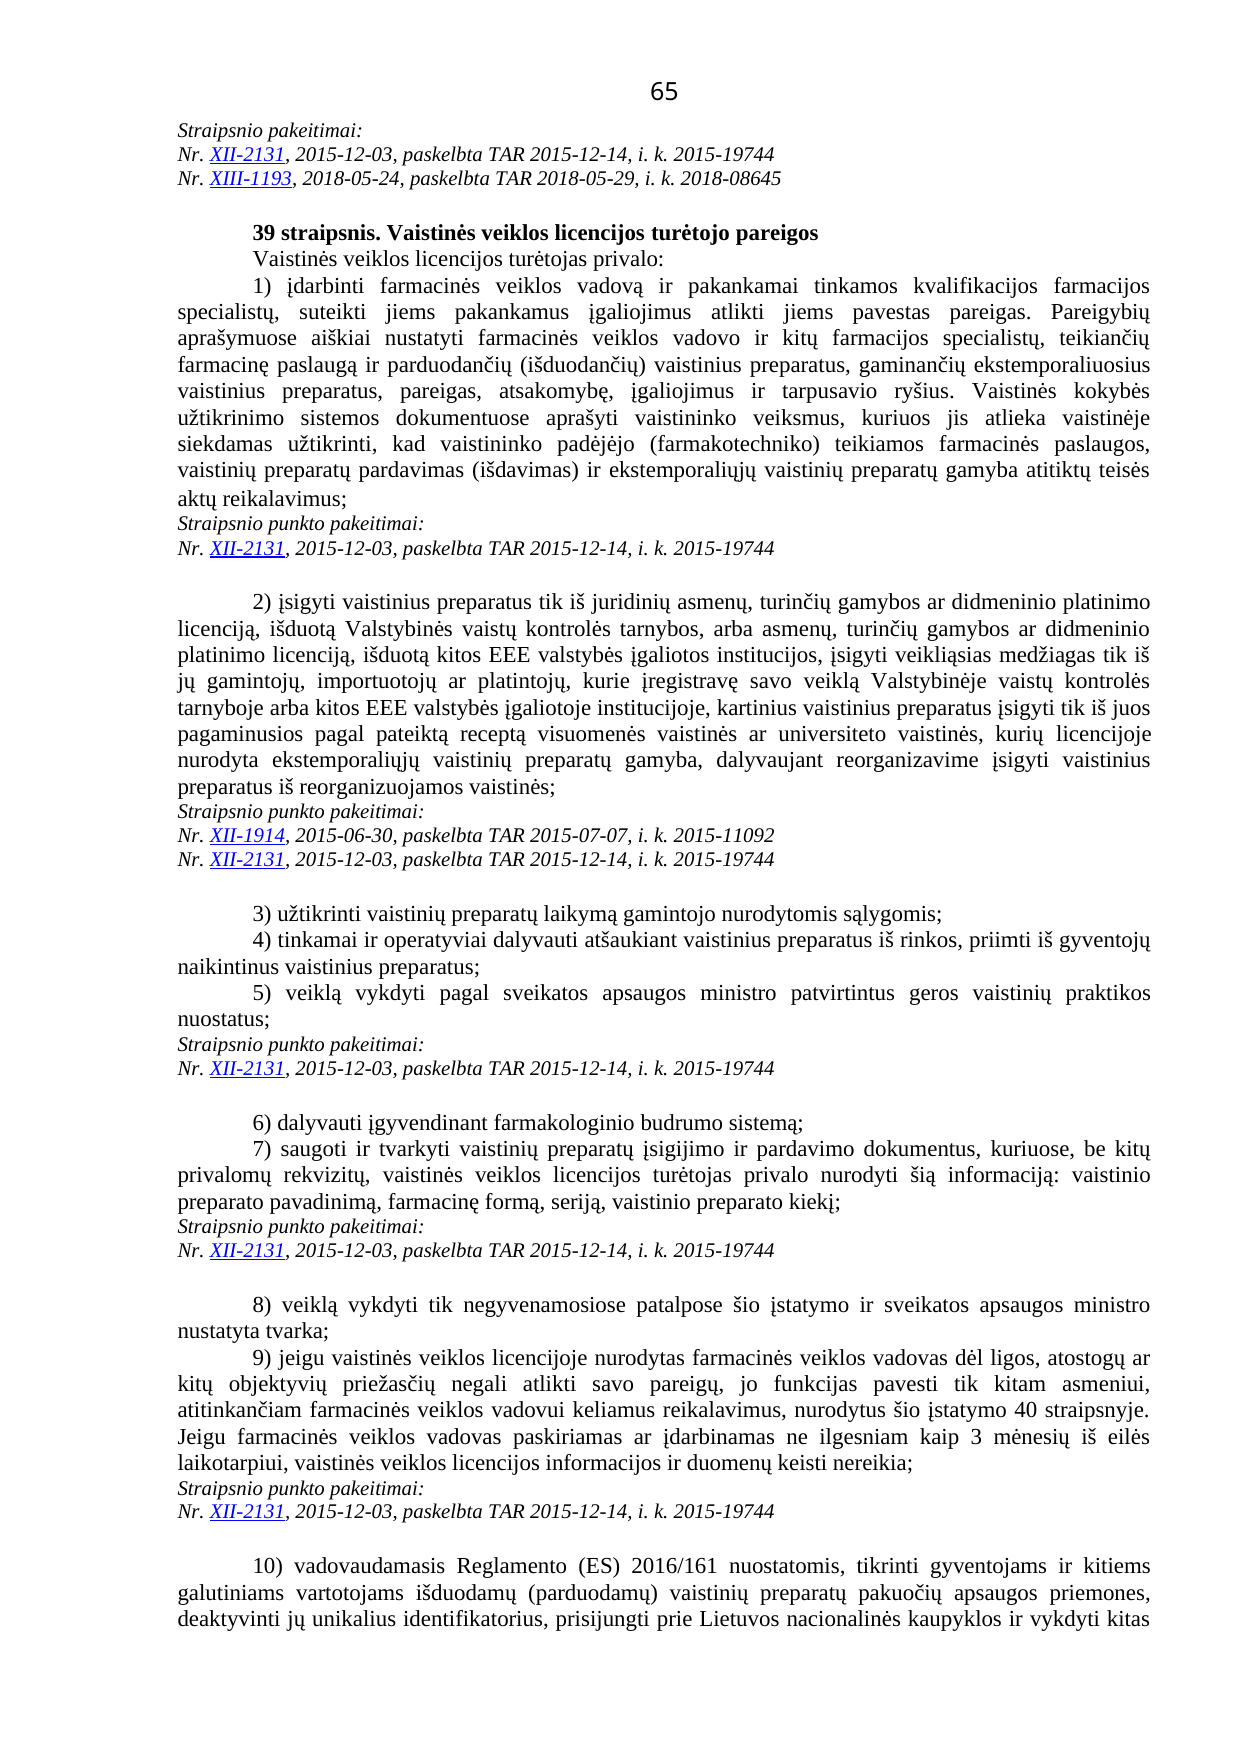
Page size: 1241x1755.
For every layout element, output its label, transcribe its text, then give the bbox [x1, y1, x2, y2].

text 8) veiklą vykdyti tik negyvenamosiose patalpose šio įstatymo ir sveikatos apsaugos ministro nustatyta tvarka; [177, 1291, 1152, 1344]
text Nr. XII-2131, 2015-12-03, paskelbta TAR 2015-12-14, i. k. 2015-19744 [177, 142, 1152, 166]
text 10) vadovaudamasis Reglamento (ES) 2016/161 nuostatomis, tikrinti gyventojams ir kitiems galutiniams vartotojams išduodamų (parduodamų) vaistinių preparatų pakuočių apsaugos priemones, deaktyvinti jų unikalius identifikatorius, prisijungti prie Lietuvos nacionalinės kaupyklos ir vykdyti kitas [177, 1552, 1152, 1631]
text Vaistinės veiklos licencijos turėtojas privalo: [177, 245, 1152, 272]
text Nr. XII-2131, 2015-12-03, paskelbta TAR 2015-12-14, i. k. 2015-19744 [177, 847, 1152, 871]
text 4) tinkamai ir operatyviai dalyvauti atšaukiant vaistinius preparatus iš rinkos, priimti iš gyventojų naikintinus vaistinius preparatus; [177, 926, 1152, 979]
text Straipsnio punkto pakeitimai: [177, 1214, 1152, 1238]
text 5) veiklą vykdyti pagal sveikatos apsaugos ministro patvirtintus geros vaistinių praktikos nuostatus; [177, 979, 1152, 1032]
text Straipsnio punkto pakeitimai: [177, 1475, 1152, 1499]
text Straipsnio punkto pakeitimai: [177, 511, 1152, 535]
text 2) įsigyti vaistinius preparatus tik iš juridinių asmenų, turinčių gamybos ar didmeninio platinimo licenciją, išduotą Valstybinės vaistų kontrolės tarnybos, arba asmenų, turinčių gamybos ar didmeninio platinimo licenciją, išduotą kitos EEE valstybės įgaliotos institucijos, įsigyti veikliąsias medžiagas tik iš jų gamintojų, importuotojų ar platintojų, kurie įregistravę savo veiklą Valstybinėje vaistų kontrolės tarnyboje arba kitos EEE valstybės įgaliotoje institucijoje, kartinius vaistinius preparatus įsigyti tik iš juos pagaminusios pagal pateiktą receptą visuomenės vaistinės ar universiteto vaistinės, kurių licencijoje nurodyta ekstemporaliųjų vaistinių preparatų gamyba, dalyvaujant reorganizavime įsigyti vaistinius preparatus iš reorganizuojamos vaistinės; [177, 588, 1152, 799]
text Straipsnio pakeitimai: [177, 118, 1152, 142]
text Nr. XIII-1193, 2018-05-24, paskelbta TAR 2018-05-29, i. k. 2018-08645 [177, 166, 1152, 190]
text Straipsnio punkto pakeitimai: [177, 799, 1152, 823]
text Nr. XII-2131, 2015-12-03, paskelbta TAR 2015-12-14, i. k. 2015-19744 [177, 535, 1152, 559]
text 9) jeigu vaistinės veiklos licencijoje nurodytas farmacinės veiklos vadovas dėl ligos, atostogų ar kitų objektyvių priežasčių negali atlikti savo pareigų, jo funkcijas pavesti tik kitam asmeniui, atitinkančiam farmacinės veiklos vadovui keliamus reikalavimus, nurodytus šio įstatymo 40 straipsnyje. Jeigu farmacinės veiklos vadovas paskiriamas ar įdarbinamas ne ilgesniam kaip 3 mėnesių iš eilės laikotarpiui, vaistinės veiklos licencijos informacijos ir duomenų keisti nereikia; [177, 1344, 1152, 1475]
text Nr. XII-2131, 2015-12-03, paskelbta TAR 2015-12-14, i. k. 2015-19744 [177, 1238, 1152, 1262]
text 3) užtikrinti vaistinių preparatų laikymą gamintojo nurodytomis sąlygomis; [177, 900, 1152, 926]
text Nr. XII-2131, 2015-12-03, paskelbta TAR 2015-12-14, i. k. 2015-19744 [177, 1056, 1152, 1080]
text 7) saugoti ir tvarkyti vaistinių preparatų įsigijimo ir pardavimo dokumentus, kuriuose, be kitų privalomų rekvizitų, vaistinės veiklos licencijos turėtojas privalo nurodyti šią informaciją: vaistinio preparato pavadinimą, farmacinę formą, seriją, vaistinio preparato kiekį; [177, 1135, 1152, 1214]
text Nr. XII-1914, 2015-06-30, paskelbta TAR 2015-07-07, i. k. 2015-11092 [177, 823, 1152, 847]
text 1) įdarbinti farmacinės veiklos vadovą ir pakankamai tinkamos kvalifikacijos farmacijos specialistų, suteikti jiems pakankamus įgaliojimus atlikti jiems pavestas pareigas. Pareigybių aprašymuose aiškiai nustatyti farmacinės veiklos vadovo ir kitų farmacijos specialistų, teikiančių farmacinę paslaugą ir parduodančių (išduodančių) vaistinius preparatus, gaminančių ekstemporaliuosius vaistinius preparatus, pareigas, atsakomybę, įgaliojimus ir tarpusavio ryšius. Vaistinės kokybės užtikrinimo sistemos dokumentuose aprašyti vaistininko veiksmus, kuriuos jis atlieka vaistinėje siekdamas užtikrinti, kad vaistininko padėjėjo (farmakotechniko) teikiamos farmacinės paslaugos, vaistinių preparatų pardavimas (išdavimas) ir ekstemporaliųjų vaistinių preparatų gamyba atitiktų teisės aktų reikalavimus; [177, 272, 1152, 511]
text Straipsnio punkto pakeitimai: [177, 1032, 1152, 1056]
text 6) dalyvauti įgyvendinant farmakologinio budrumo sistemą; [177, 1109, 1152, 1135]
text Nr. XII-2131, 2015-12-03, paskelbta TAR 2015-12-14, i. k. 2015-19744 [177, 1499, 1152, 1523]
text 39 straipsnis. Vaistinės veiklos licencijos turėtojo pareigos [177, 219, 1152, 245]
